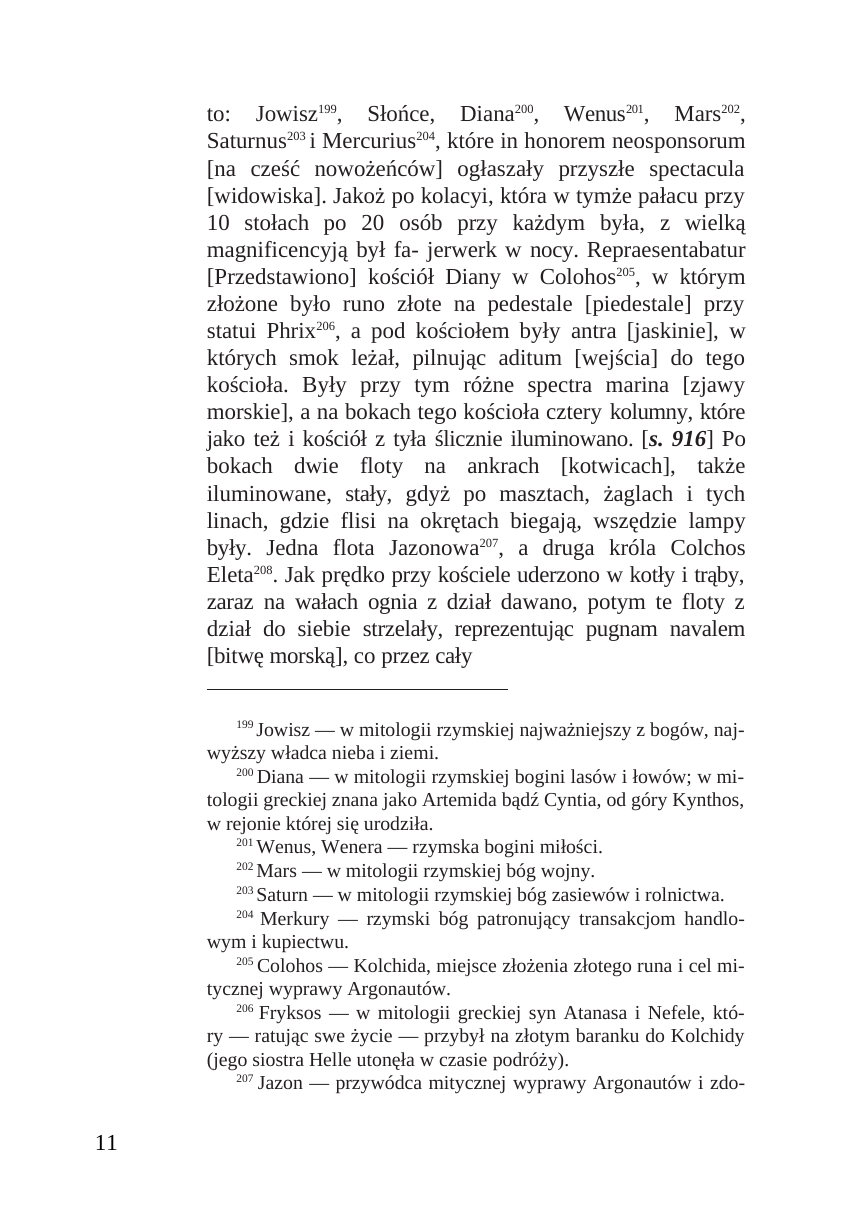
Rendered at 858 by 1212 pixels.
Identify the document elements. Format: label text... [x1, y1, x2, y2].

text 205 Colohos — Kolchida, miejsce złożenia złotego runa i cel mi- tycznej wyprawy Argonautów. [207, 954, 745, 1000]
text 206 Fryksos — w mitologii greckiej syn Atanasa i Nefele, któ- ry — ratując swe życie — przybył na złotym baranku do Kolchidy (jego siostra Helle utonęła w czasie podróży). [207, 1001, 745, 1071]
text 203 Saturn — w mitologii rzymskiej bóg zasiewów i rolnictwa. [236, 883, 807, 906]
text 204 Merkury — rzymski bóg patronujący transakcjom handlo- wym i kupiectwu. [207, 907, 745, 953]
text 200 Diana — w mitologii rzymskiej bogini lasów i łowów; w mi- tologii greckiej znana jako Artemida bądź Cyntia, od góry Kynthos, w rejonie której się urodziła. [207, 765, 745, 834]
text 201 Wenus, Wenera — rzymska bogini miłości. [236, 835, 807, 858]
text 202 Mars — w mitologii rzymskiej bóg wojny. [236, 859, 807, 882]
text 207 Jazon — przywódca mitycznej wyprawy Argonautów i zdo- [207, 1071, 745, 1094]
text 199 Jowisz — w mitologii rzymskiej najważniejszy z bogów, naj- wyższy władca nieba i ziemi. [207, 718, 745, 764]
text to: Jowisz199, Słońce, Diana200, Wenus201, Mars202, Saturnus203 i Mercurius204, które in honorem neosponsorum [na cześć nowożeńców] ogłaszały przyszłe spectacula [widowiska]. Jakoż po kolacyi, która w tymże pałacu przy 10 stołach po 20 osób przy każdym była, z wielką magnificencyją był fa- jerwerk w nocy. Repraesentabatur [Przedstawiono] kościół Diany w Colohos205, w którym złożone było runo złote na pedestale [piedestale] przy statui Phrix206, a pod kościołem były antra [jaskinie], w których smok leżał, pilnując aditum [wejścia] do tego kościoła. Były przy tym różne spectra marina [zjawy morskie], a na bokach tego kościoła cztery kolumny, które jako też i kościół z tyła ślicznie iluminowano. [s. 916] Po bokach dwie floty na ankrach [kotwicach], także iluminowane, stały, gdyż po masztach, żaglach i tych linach, gdzie flisi na okrętach biegają, wszędzie lampy były. Jedna flota Jazonowa207, a druga króla Colchos Eleta208. Jak prędko przy kościele uderzono w kotły i trąby, zaraz na wałach ognia z dział dawano, potym te floty z dział do siebie strzelały, reprezentując pugnam navalem [bitwę morską], co przez cały [207, 101, 746, 668]
